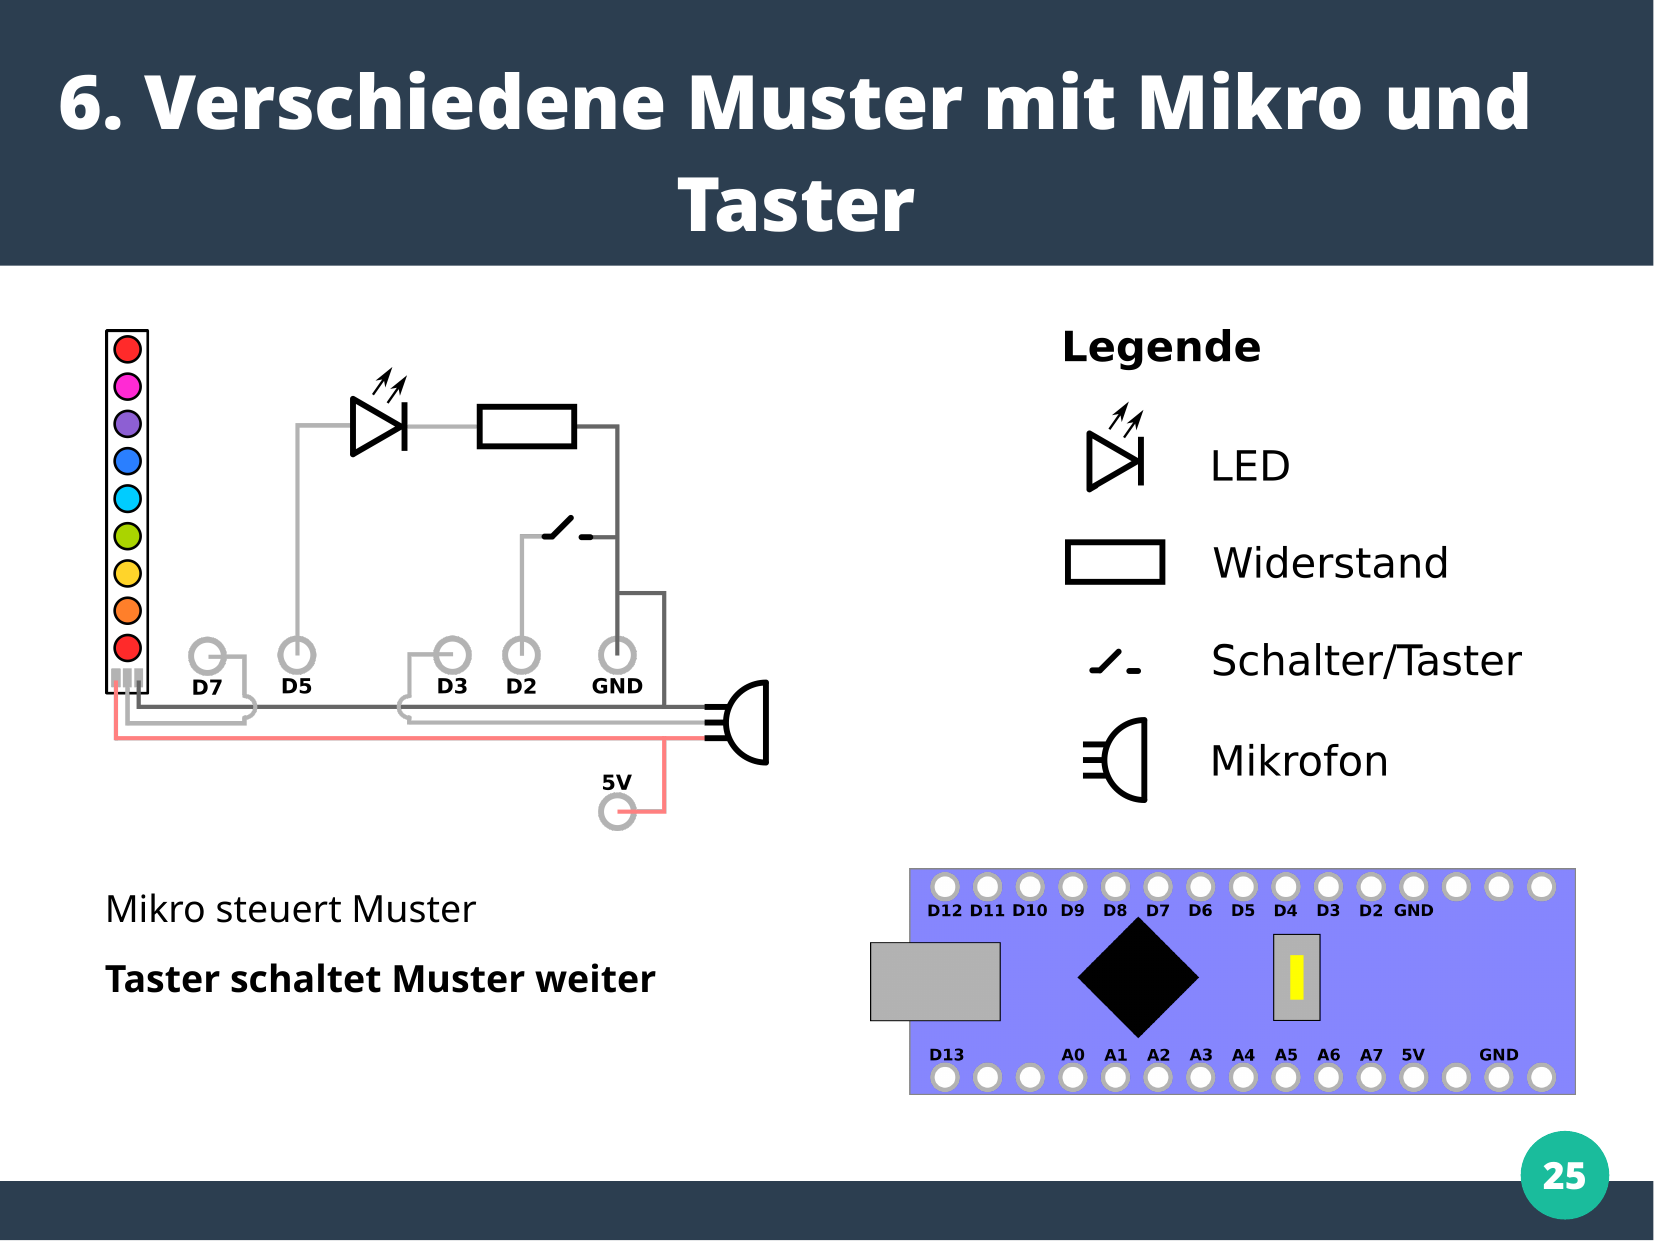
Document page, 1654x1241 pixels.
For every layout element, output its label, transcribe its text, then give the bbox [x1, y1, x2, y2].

picture [1065, 329, 1522, 803]
title 6. Verschiedene Muster mit Mikro und Taster [59, 49, 1595, 207]
picture [870, 868, 1576, 1096]
text_box Taster schaltet Muster weiter [90, 945, 743, 1004]
text_box Mikro steuert Muster [90, 874, 509, 934]
picture [105, 329, 769, 831]
